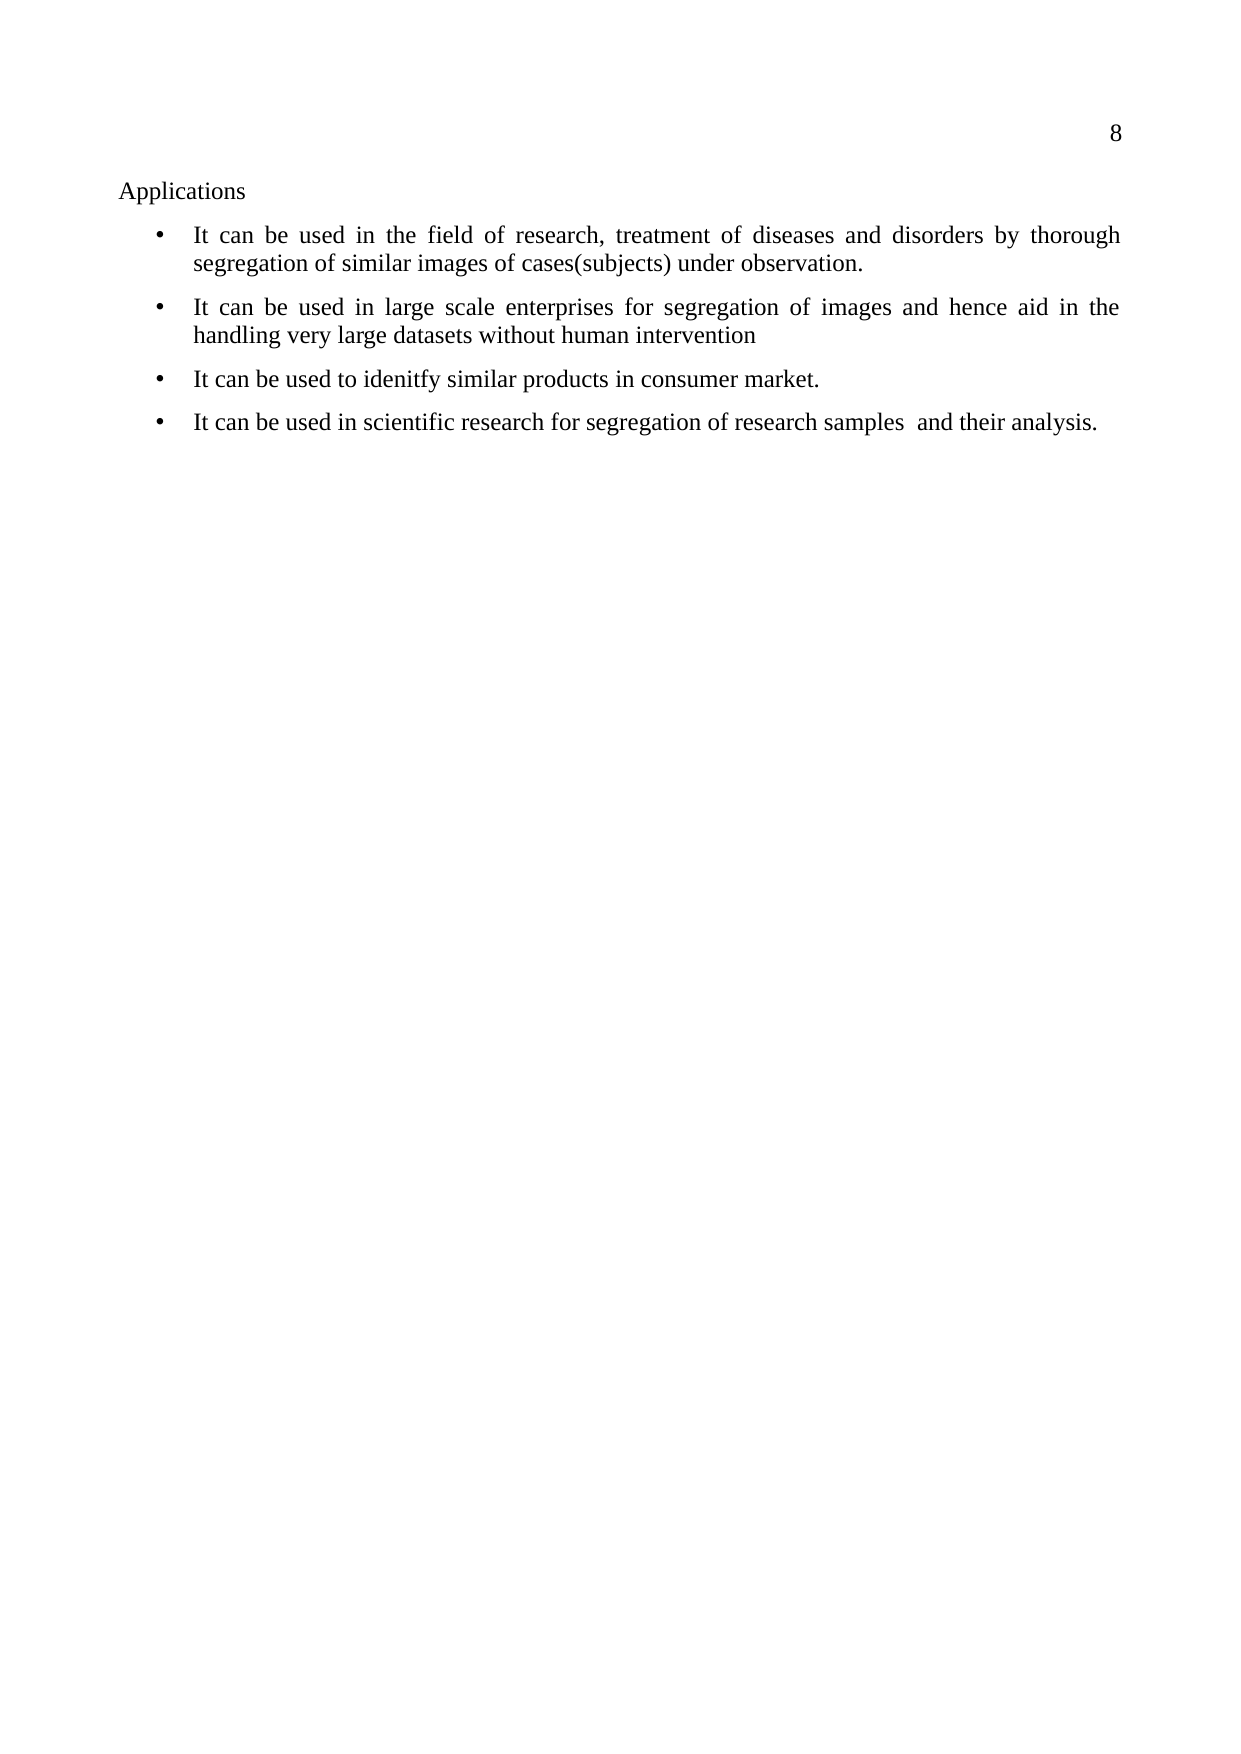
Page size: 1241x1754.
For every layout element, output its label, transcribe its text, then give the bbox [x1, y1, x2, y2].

list It can be used in the field of research, treatment of diseases and disorders by thorough segregation of similar images of cases(subjects) under observation. [156, 220, 1122, 277]
list It can be used in scientific research for segregation of research samples and their analysis. [156, 407, 1122, 436]
list It can be used to idenitfy similar products in consumer market. [156, 364, 1122, 393]
list It can be used in large scale enterprises for segregation of images and hence aid in the handling very large datasets without human intervention [156, 292, 1122, 349]
text Applications [118, 176, 1122, 205]
